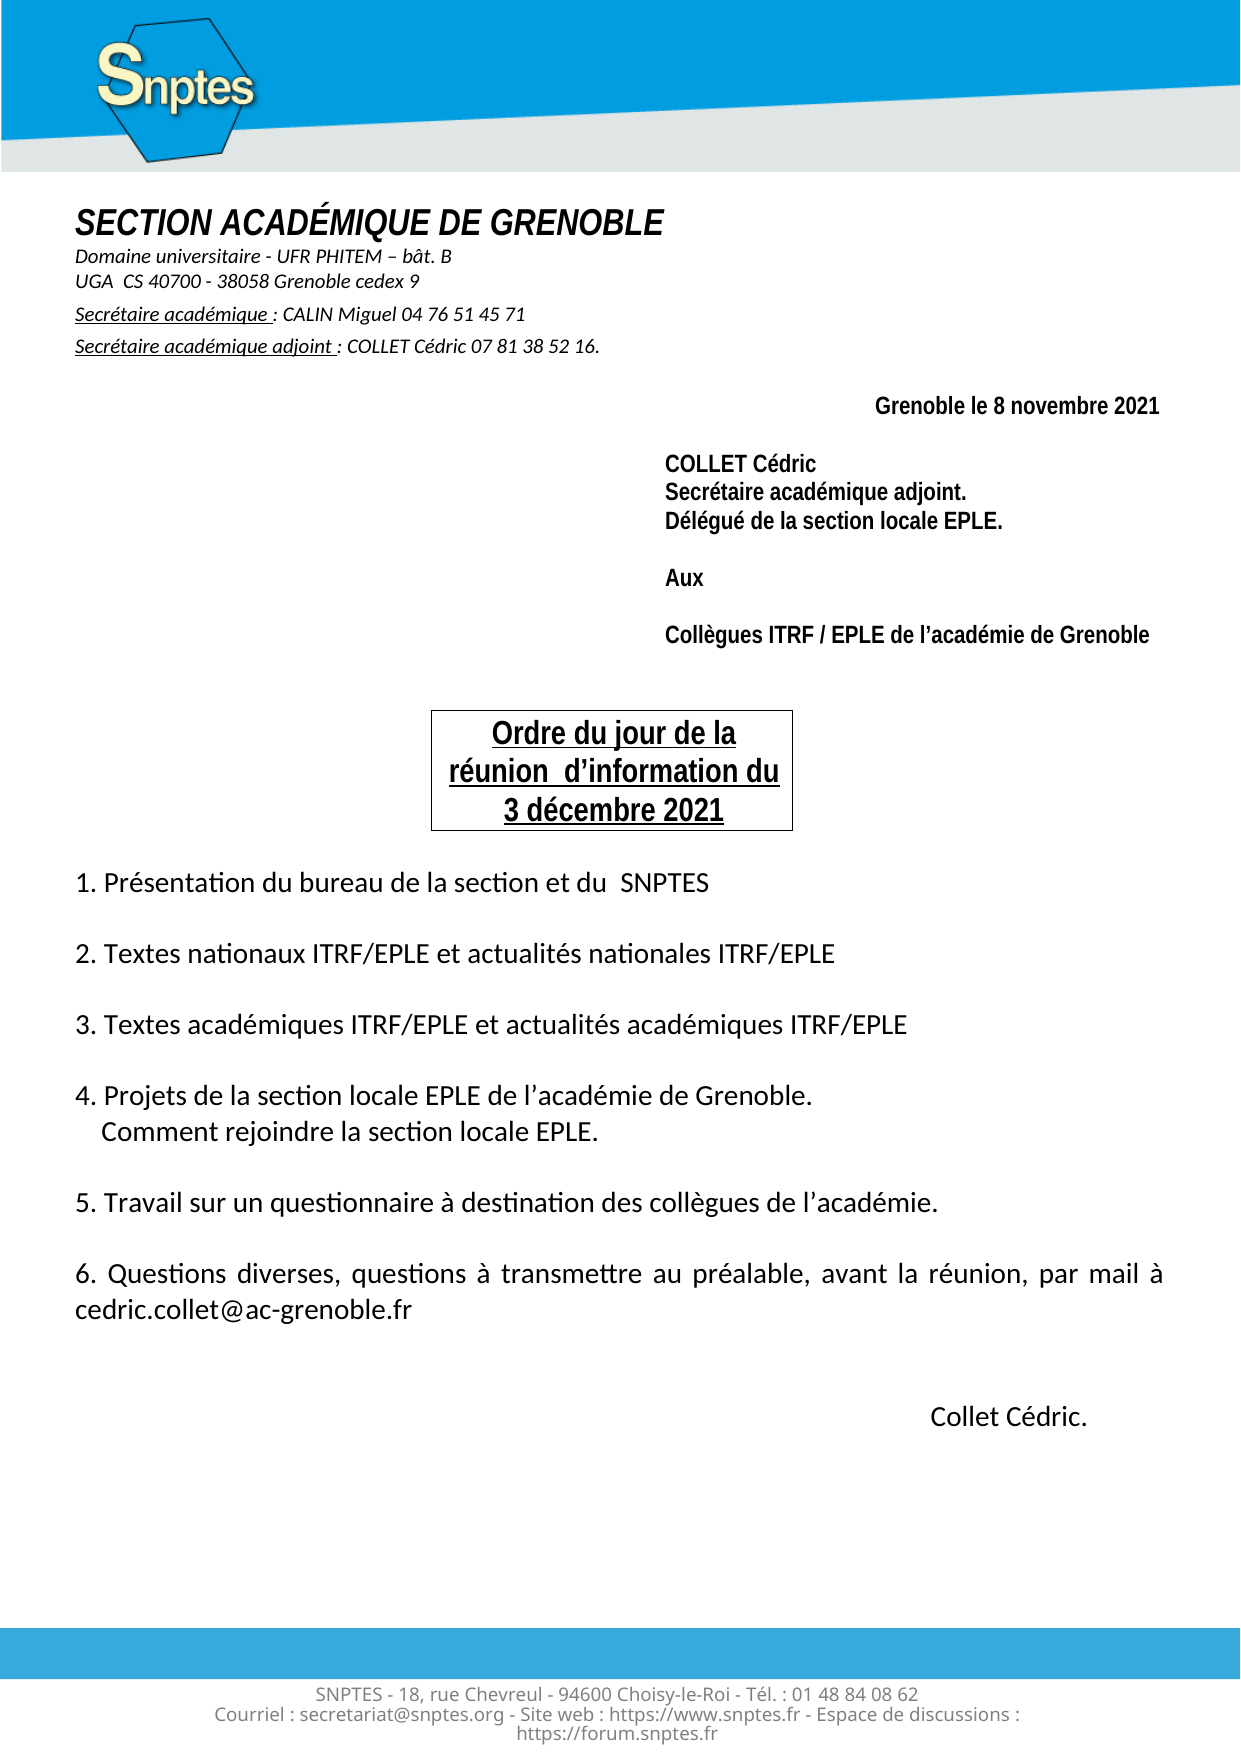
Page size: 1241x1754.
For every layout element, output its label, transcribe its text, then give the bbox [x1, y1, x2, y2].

text Ordre du jour de la réunion d’information du 3 décembre 2021 [432, 711, 792, 830]
text 1. Présentation du bureau de la section et du SNPTES [75, 864, 1165, 899]
text Grenoble le 8 novembre 2021 [75, 391, 1165, 420]
text COLLET Cédric [75, 448, 1165, 477]
picture [171, 71, 253, 114]
text 6. Questions diverses, questions à transmettre au préalable, avant la réunion, par mail à cedric.collet@ac-grenoble.fr [75, 1256, 1165, 1327]
text Domaine universitaire - UFR PHITEM – bât. B [75, 243, 1165, 268]
text SECTION ACADÉMIQUE DE GRENOBLE [75, 200, 1165, 243]
picture [98, 43, 167, 105]
text UGA CS 40700 - 38058 Grenoble cedex 9 [75, 268, 1165, 294]
text 5. Travail sur un questionnaire à destination des collègues de l’académie. [75, 1184, 1165, 1220]
text 3. Textes académiques ITRF/EPLE et actualités académiques ITRF/EPLE [75, 1006, 1165, 1042]
text Comment rejoindre la section locale EPLE. [75, 1113, 1165, 1149]
picture [0, 1581, 1241, 1732]
picture [1, 85, 1241, 172]
text Délégué de la section locale EPLE. [75, 506, 1165, 534]
text 4. Projets de la section locale EPLE de l’académie de Grenoble. [75, 1077, 1165, 1113]
text Aux [75, 563, 1165, 592]
text Secrétaire académique adjoint. [75, 477, 1165, 506]
text Secrétaire académique : CALIN Miguel 04 76 51 45 71 Secrétaire académique adjoint : COLLET Cédric 07 81 38 52 16. [75, 294, 1165, 359]
text 2. Textes nationaux ITRF/EPLE et actualités nationales ITRF/EPLE [75, 935, 1165, 971]
text Collet Cédric. [75, 1398, 1165, 1434]
text Collègues ITRF / EPLE de l’académie de Grenoble [75, 620, 1165, 649]
